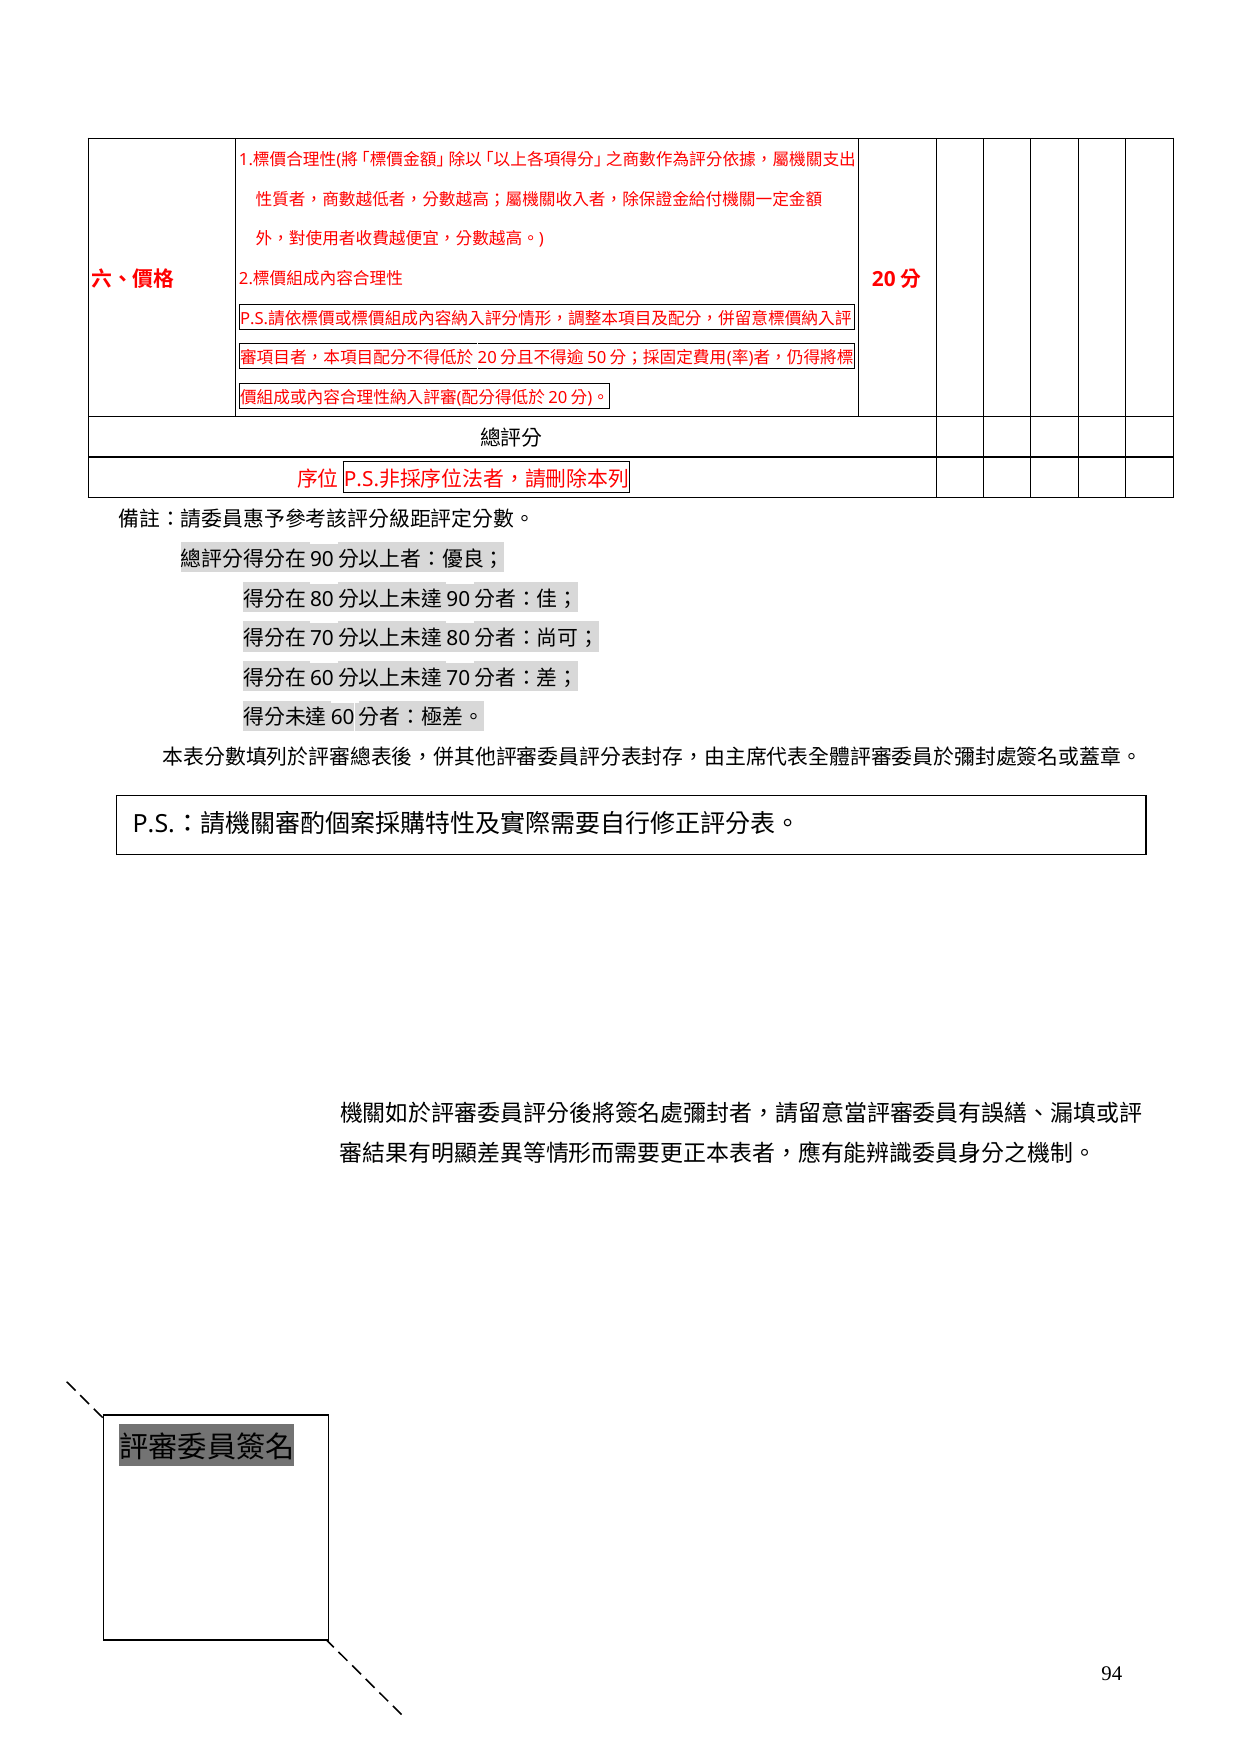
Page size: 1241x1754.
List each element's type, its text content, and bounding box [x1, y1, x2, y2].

text 總評分得分在90分以上者：優良； [181, 538, 1122, 577]
table_cell [1126, 417, 1173, 456]
text 機關如於評審委員評分後將簽名處彌封者，請留意當評審委員有誤繕、漏填或評審結果有明顯差異等情形而需要更正本表者，應有能辨識委員身分之機制。 [339, 1092, 1152, 1171]
table_cell [1031, 458, 1078, 497]
table_cell [1031, 417, 1078, 456]
table_cell [1126, 458, 1173, 497]
table_cell [937, 139, 983, 416]
table_cell 六、價格 [89, 139, 235, 416]
table_cell 1.標價合理性(將「標價金額」除以「以上各項得分」之商數作為評分依據，屬機關支出性質者，商數越低者，分數越高；屬機關收入者，除保證金給付機關一定金額外，對使用者收費越便宜，分數越高。) 2.標價組成內容合理性 P.S.請依標價或標價組成內容納入評分情形，調整本項目及配分，併留意標價納入評審項目者，本項目配分不得低於20分且不得逾50分；採固定費用(率)者，仍得將標價組成或內容合理性納入評審(配分得低於20分)。 [236, 139, 858, 416]
table_cell [1126, 139, 1173, 416]
table_cell [1079, 417, 1125, 456]
text P.S.：請機關審酌個案採購特性及實際需要自行修正評分表。 [132, 804, 1130, 840]
table_cell [984, 139, 1030, 416]
table_cell 20分 [859, 139, 936, 416]
table_cell 總評分 [89, 417, 936, 456]
text 得分在70分以上未達80分者：尚可； [243, 617, 1122, 656]
text 得分在80分以上未達90分者：佳； [243, 577, 1122, 617]
table_cell [984, 417, 1030, 456]
table_cell [937, 417, 983, 456]
text 本表分數填列於評審總表後，併其他評審委員評分表封存，由主席代表全體評審委員於彌封處簽名或蓋章。 [162, 736, 1122, 775]
text 備註：請委員惠予參考該評分級距評定分數。 [118, 498, 1122, 538]
text 評審委員簽名 [119, 1423, 313, 1466]
table_cell 序位P.S.非採序位法者，請刪除本列 [89, 458, 936, 497]
table_cell [937, 458, 983, 497]
table_cell [1079, 458, 1125, 497]
table_cell [1031, 139, 1078, 416]
table_cell [1079, 139, 1125, 416]
text 得分在60分以上未達70分者：差； [243, 656, 1122, 696]
table_cell [984, 458, 1030, 497]
text 得分未達60分者：極差。 [243, 696, 1122, 736]
